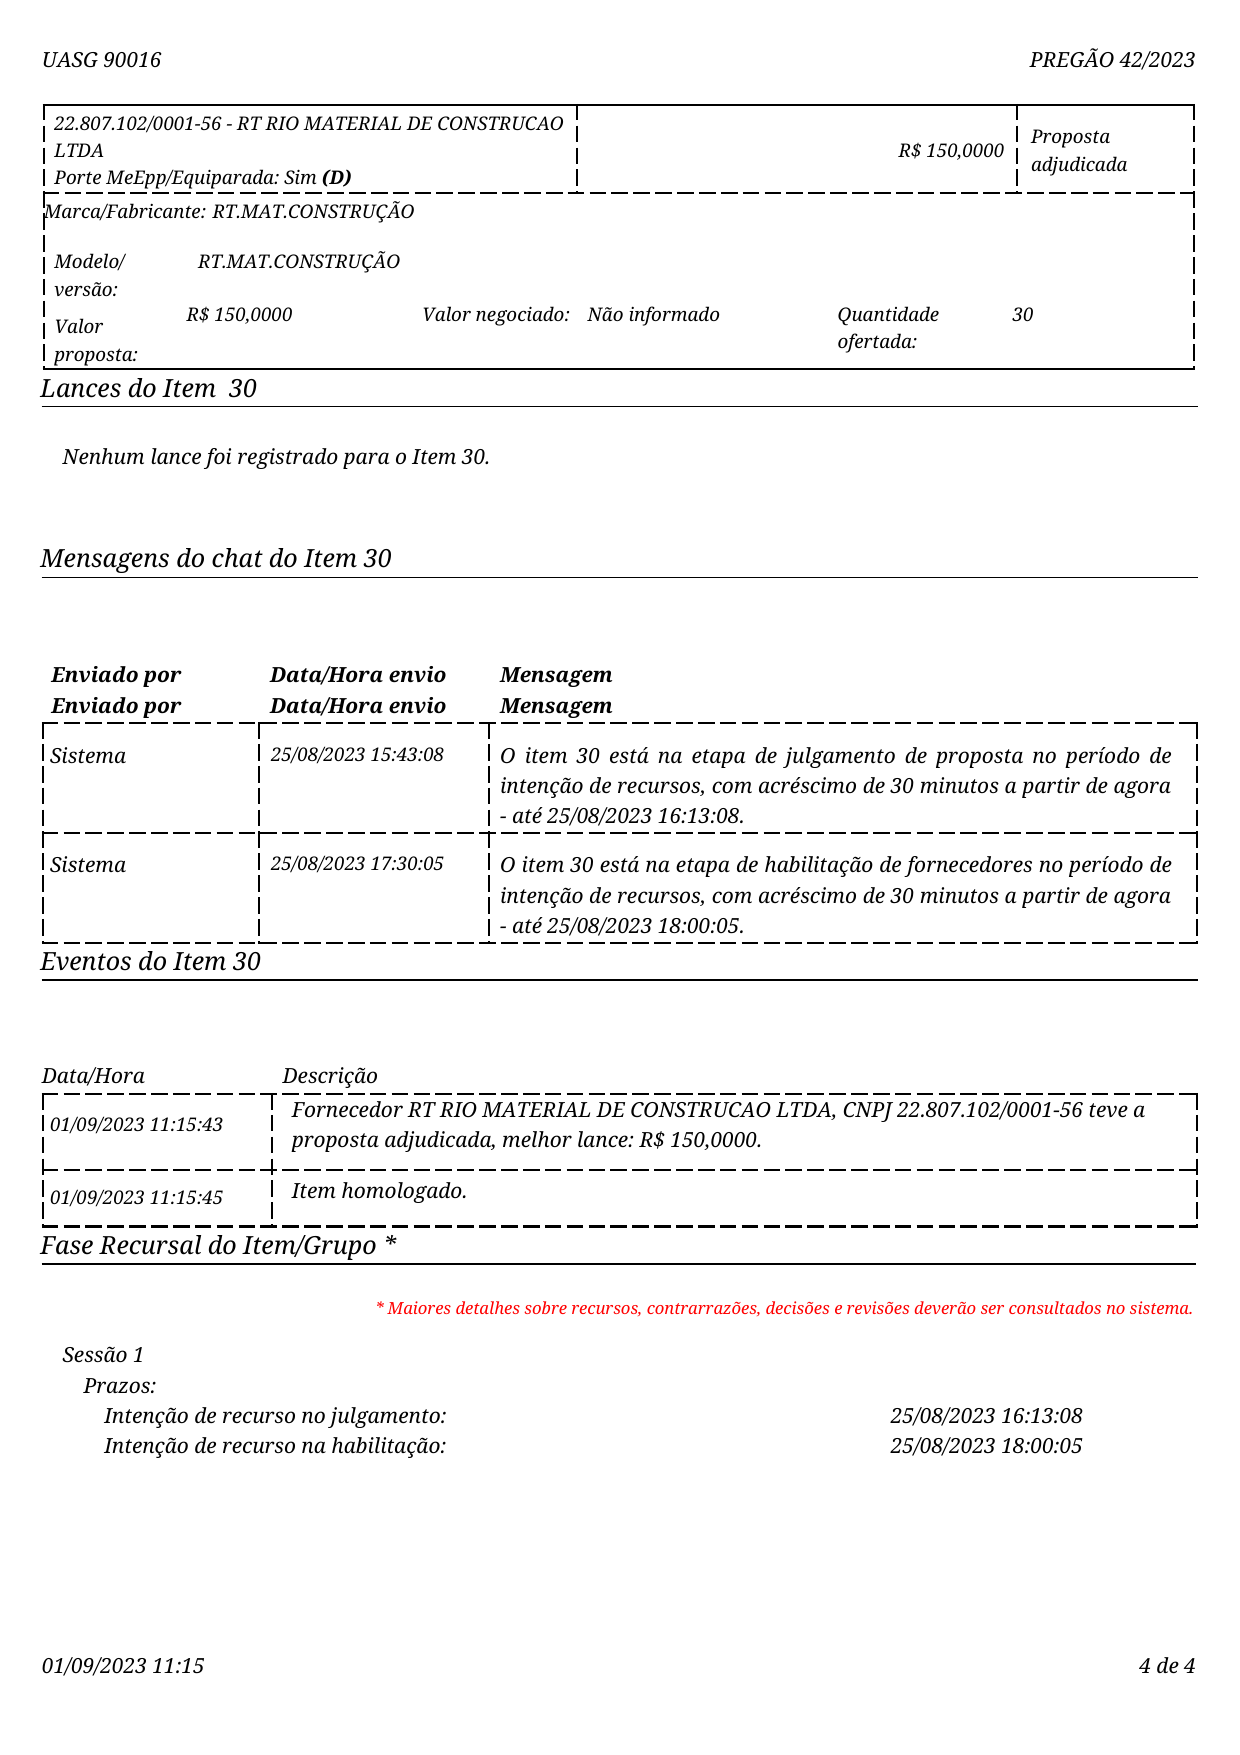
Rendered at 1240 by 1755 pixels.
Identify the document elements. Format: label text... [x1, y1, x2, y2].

table_cell 01/09/2023 11:15:45 [43, 1169, 272, 1225]
table_cell Sistema [43, 832, 259, 942]
table_cell Modelo/versão: Valor proposta: [44, 245, 186, 368]
table_cell Intenção de recurso na habilitação: [63, 1431, 518, 1461]
text Data/Hora Descrição [42, 1062, 1198, 1090]
text Mensagens do chat do Item 30 [40, 541, 1198, 575]
table_cell Não informado [577, 295, 837, 368]
table_header 01/09/2023 11:15:43 [43, 1093, 272, 1169]
table_cell RT.MAT.CONSTRUÇÃO [186, 245, 577, 295]
table_cell [577, 192, 837, 244]
text Enviado por Data/Hora envio Mensagem [42, 691, 1198, 720]
table_cell 25/08/2023 18:00:05 [518, 1431, 1085, 1461]
table_cell R$ 150,0000 Valor negociado: [186, 295, 577, 368]
table_cell [838, 245, 1194, 295]
table_cell 25/08/2023 17:30:05 [259, 832, 488, 942]
table_header Sistema [43, 722, 259, 832]
table_cell R$ 150,0000 [838, 106, 1017, 192]
table_cell Intenção de recurso no julgamento: [63, 1401, 518, 1431]
text Fase Recursal do Item/Grupo * [40, 1227, 1198, 1262]
table_cell 22.807.102/0001-56 - RT RIO MATERIAL DE CONSTRUCAO LTDA Porte MeEpp/Equiparada: Sim (D) [44, 106, 577, 192]
table_cell [577, 106, 837, 192]
text Enviado por Data/Hora envio Mensagem [42, 661, 1198, 689]
table_cell Proposta adjudicada [1017, 106, 1194, 192]
text Nenhum lance foi registrado para o Item 30. [62, 442, 1198, 471]
table_cell O item 30 está na etapa de habilitação de fornecedores no período de intenção de recursos, com acréscimo de 30 minutos a partir de agora - até 25/08/2023 18:00:05. [489, 832, 1197, 942]
table_header [518, 1340, 1085, 1401]
table_cell [838, 192, 1194, 244]
table_header O item 30 está na etapa de julgamento de proposta no período de intenção de recursos, com acréscimo de 30 minutos a partir de agora - até 25/08/2023 16:13:08. [489, 722, 1197, 832]
table_cell Quantidade ofertada: [838, 295, 1002, 368]
text Eventos do Item 30 [40, 944, 1198, 978]
table_cell [577, 245, 837, 295]
table_cell 25/08/2023 16:13:08 [518, 1401, 1085, 1431]
table_cell 30 [1002, 295, 1194, 368]
table_cell Marca/Fabricante: RT.MAT.CONSTRUÇÃO [44, 192, 577, 244]
table_header Fornecedor RT RIO MATERIAL DE CONSTRUCAO LTDA, CNPJ 22.807.102/0001-56 teve a proposta adjudicada, melhor lance: R$ 150,0000. [272, 1093, 1197, 1169]
table_cell Item homologado. [272, 1169, 1197, 1225]
table_header 25/08/2023 15:43:08 [259, 722, 488, 832]
table_header Sessão 1 Prazos: [63, 1340, 518, 1401]
text Lances do Item 30 [40, 370, 1198, 404]
text * Maiores detalhes sobre recursos, contrarrazões, decisões e revisões deverão ser consultados no sistema. [42, 1296, 1196, 1319]
